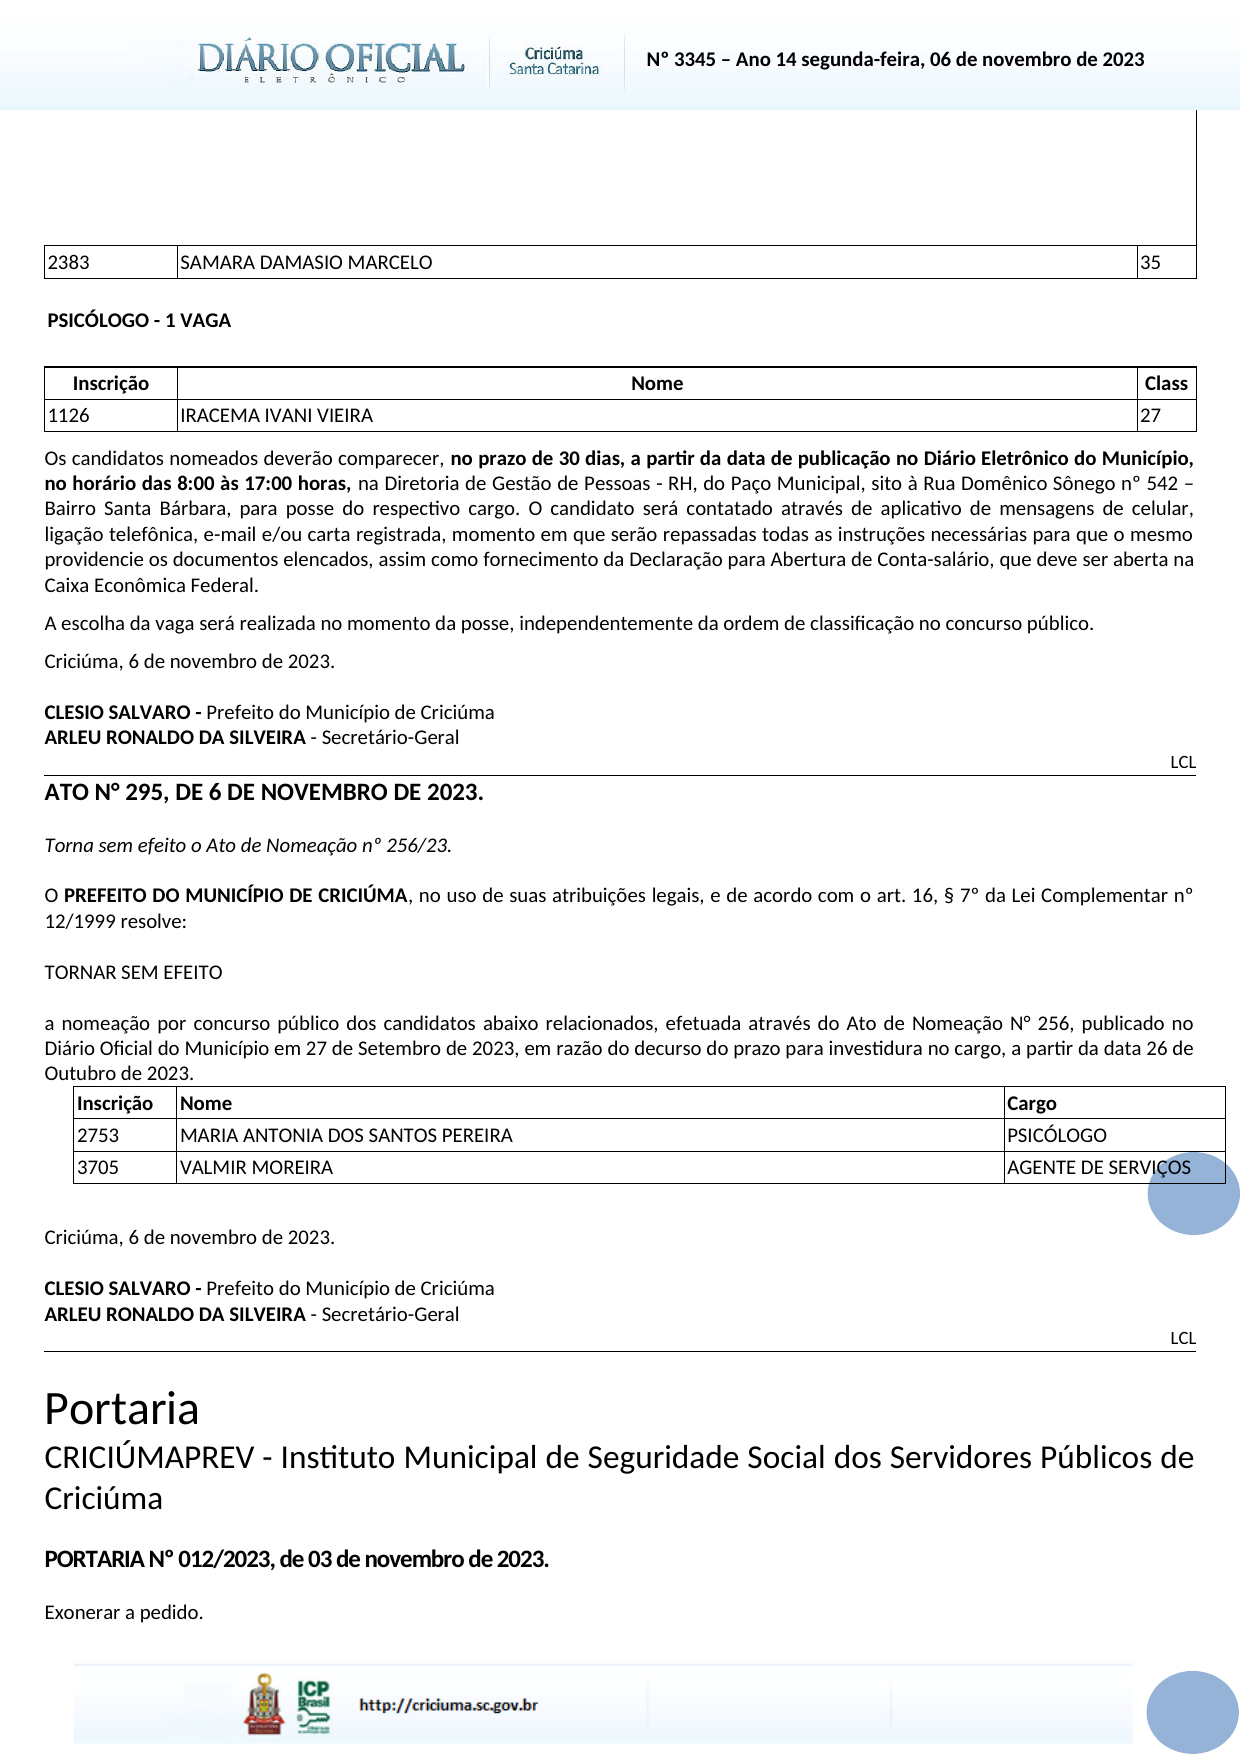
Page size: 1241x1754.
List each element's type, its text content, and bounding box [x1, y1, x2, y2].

text Criciúma, 6 de novembro de 2023. [44, 648, 1196, 673]
table_cell IRACEMA IVANI VIEIRA [178, 400, 1137, 431]
table_cell MARIA ANTONIA DOS SANTOS PEREIRA [177, 1119, 1004, 1151]
table_header Nome [177, 1087, 1004, 1118]
table_cell Class [1138, 368, 1196, 399]
text CLESIO SALVARO - Prefeito do Município de Criciúma [44, 699, 1196, 724]
table_cell 27 [1138, 400, 1196, 431]
text ARLEU RONALDO DA SILVEIRA - Secretário-Geral [44, 1301, 1240, 1326]
table_cell SAMARA DAMASIO MARCELO [178, 246, 1137, 277]
text Torna sem efeito o Ato de Nomeação nº 256/23. [44, 832, 1196, 857]
table_cell VALMIR MOREIRA [177, 1152, 1004, 1183]
table_cell 2753 [74, 1119, 176, 1151]
table_header Inscrição [74, 1087, 176, 1118]
text Exonerar a pedido. [44, 1599, 1196, 1624]
table_cell 3705 [74, 1152, 176, 1183]
table_header PSICÓLOGO - 1 VAGA [44, 304, 1137, 335]
table_cell 2383 [45, 246, 177, 277]
table_cell Nome [178, 368, 1137, 399]
table_cell 1126 [45, 400, 177, 431]
text CLESIO SALVARO - Prefeito do Município de Criciúma [44, 1275, 1240, 1301]
text LCL [44, 1326, 1196, 1351]
text O PREFEITO DO MUNICÍPIO DE CRICIÚMA, no uso de suas atribuições legais, e de acordo com o art. 16, § 7º da Lei Complementar nº 12/1999 resolve: [44, 883, 1196, 933]
text Portaria [44, 1378, 1196, 1436]
text Criciúma, 6 de novembro de 2023. [44, 1224, 1196, 1250]
text a nomeação por concurso público dos candidatos abaixo relacionados, efetuada através do Ato de Nomeação N° 256, publicado no Diário Oficial do Município em 27 de Setembro de 2023, em razão do decurso do prazo para investidura no cargo, a partir da data 26 de Outubro de 2023. [44, 1010, 1196, 1086]
text CRICIÚMAPREV - Instituto Municipal de Seguridade Social dos Servidores Públicos de Criciúma [44, 1436, 1196, 1518]
table_cell PSICÓLOGO [1005, 1119, 1225, 1151]
table_cell [44, 335, 1137, 366]
table_cell Inscrição [45, 368, 177, 399]
text ATO N° 295, DE 6 DE NOVEMBRO DE 2023. [44, 776, 1196, 806]
table_cell AGENTE DE SERVIÇOS [1005, 1152, 1184, 1183]
text TORNAR SEM EFEITO [44, 959, 1196, 984]
table_cell 35 [1138, 246, 1196, 277]
table_header [1137, 304, 1196, 335]
text Os candidatos nomeados deverão comparecer, no prazo de 30 dias, a partir da data de publicação no Diário Eletrônico do Município, no horário das 8:00 às 17:00 horas, na Diretoria de Gestão de Pessoas - RH, do Paço Municipal, sito à Rua Domênico Sônego nº 542 – Bairro Santa Bárbara, para posse do respectivo cargo. O candidato será contatado através de aplicativo de mensagens de celular, ligação telefônica, e-mail e/ou carta registrada, momento em que serão repassadas todas as instruções necessárias para que o mesmo providencie os documentos elencados, assim como fornecimento da Declaração para Abertura de Conta-salário, que deve ser aberta na Caixa Econômica Federal. [44, 445, 1196, 597]
text LCL [44, 750, 1196, 775]
text PORTARIA Nº 012/2023, de 03 de novembro de 2023. [44, 1543, 1196, 1574]
text ARLEU RONALDO DA SILVEIRA - Secretário-Geral [44, 724, 1196, 750]
table_header Cargo [1005, 1087, 1225, 1118]
table_cell [1137, 335, 1196, 366]
text A escolha da vaga será realizada no momento da posse, independentemente da ordem de classificação no concurso público. [44, 610, 1196, 635]
